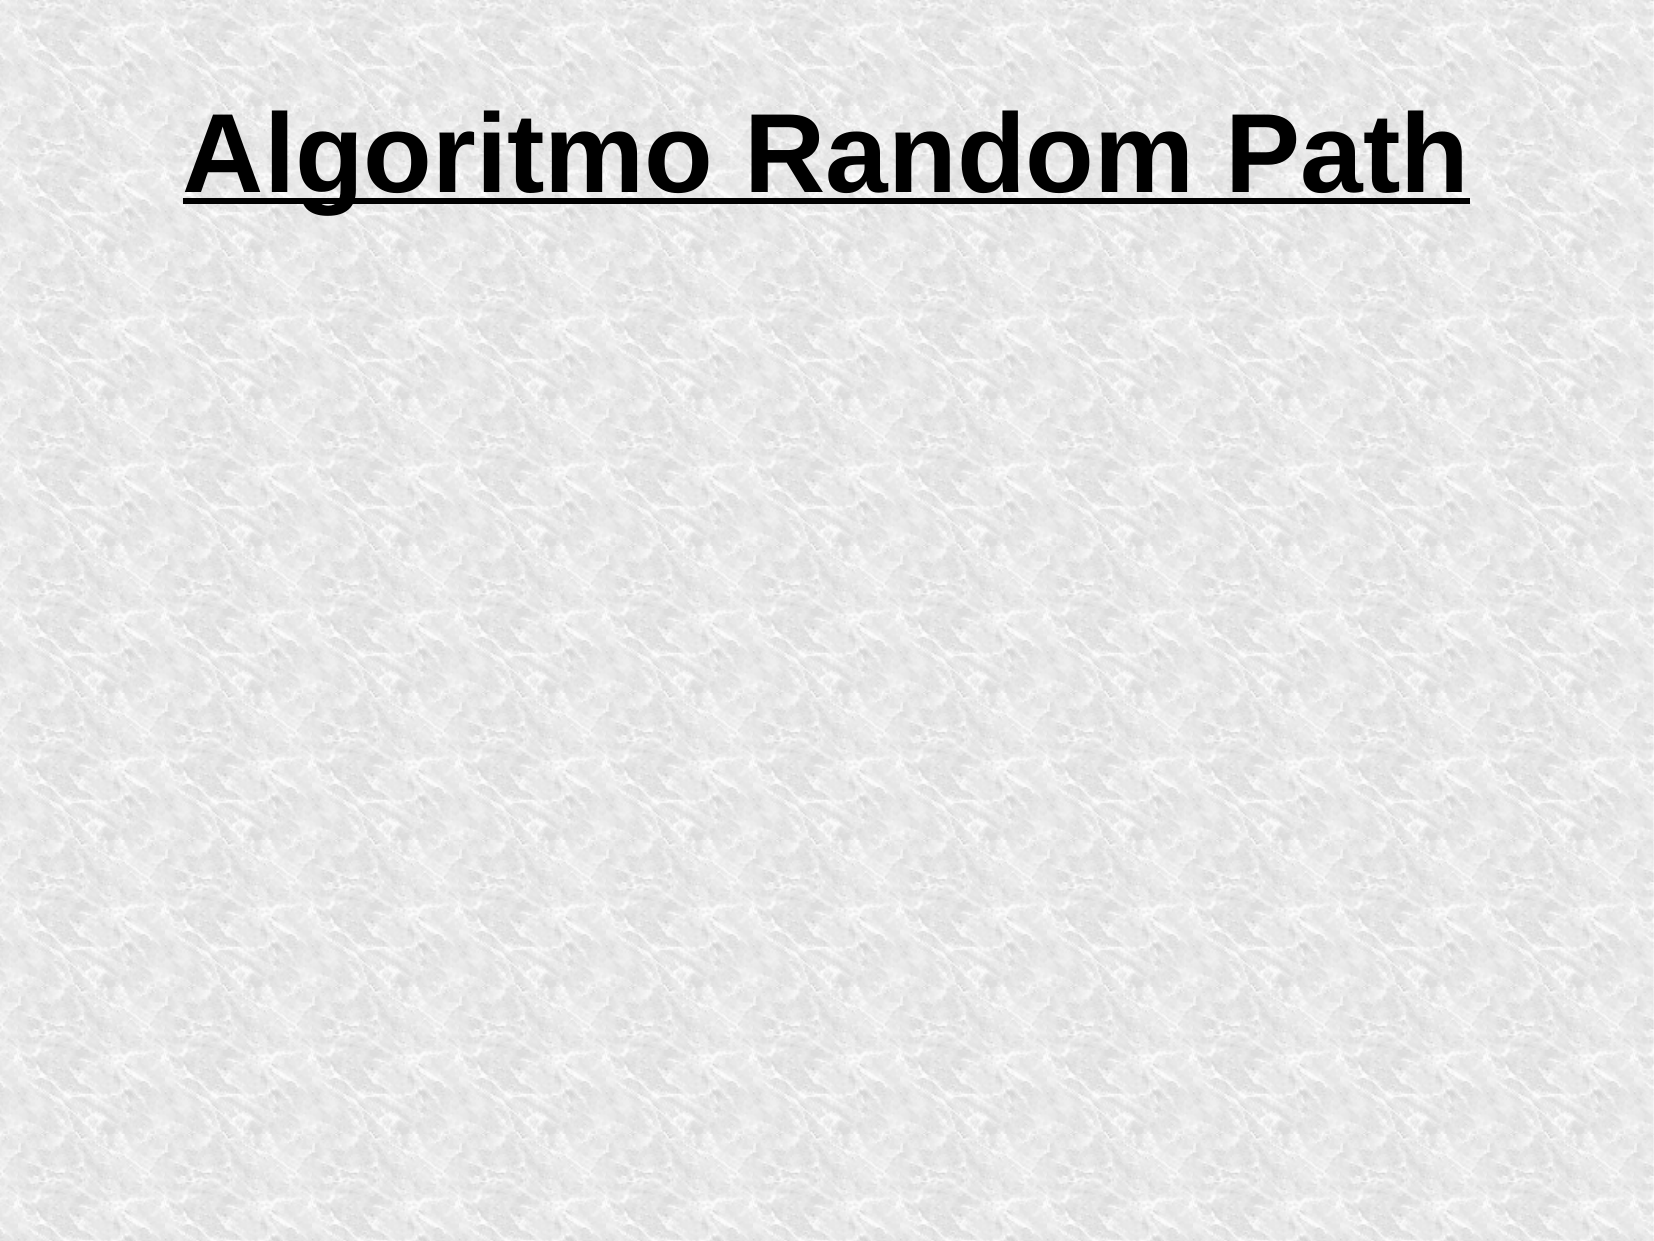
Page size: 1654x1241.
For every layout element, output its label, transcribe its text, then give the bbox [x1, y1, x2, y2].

title Algoritmo Random Path [82, 49, 1571, 257]
picture [0, 0, 1654, 1241]
